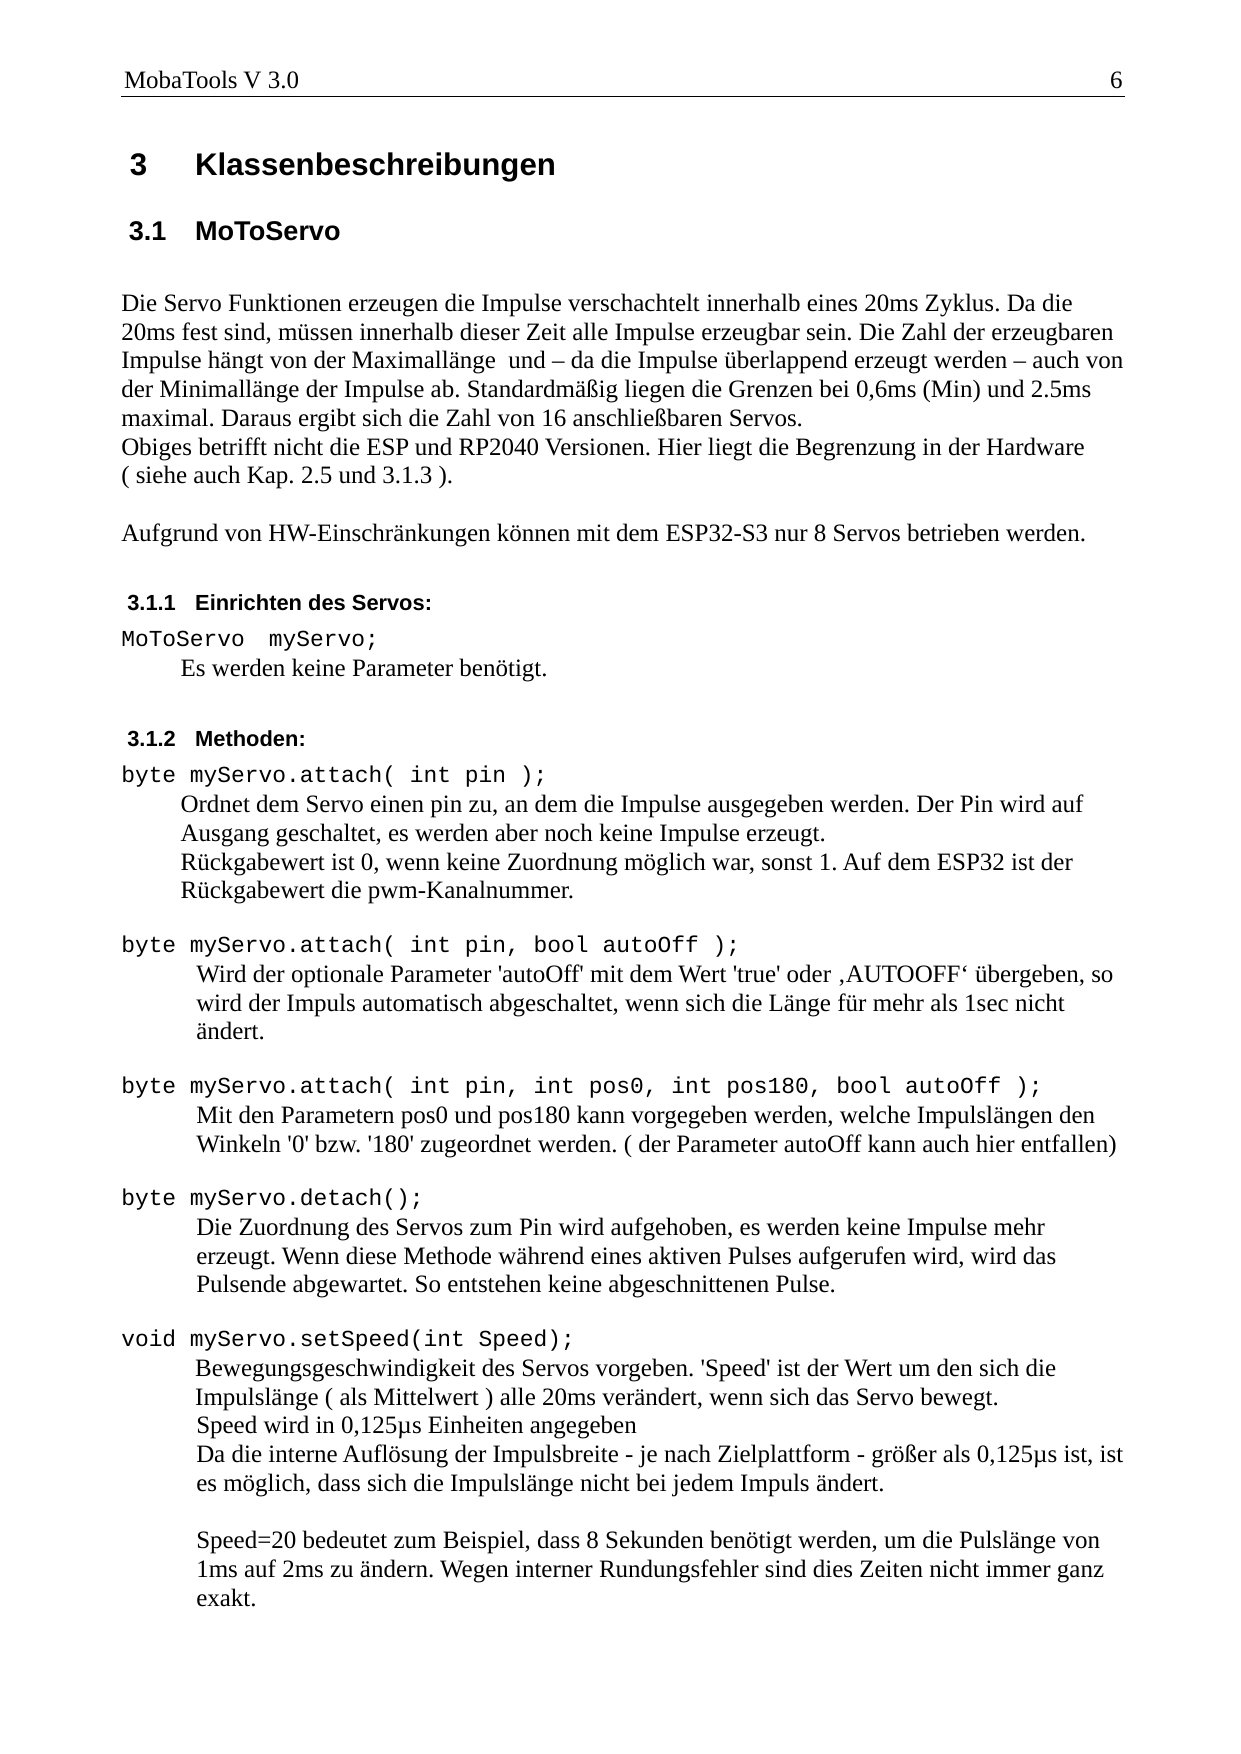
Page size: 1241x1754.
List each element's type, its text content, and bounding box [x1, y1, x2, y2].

text Die Servo Funktionen erzeugen die Impulse verschachtelt innerhalb eines 20ms Zyklus. Da die 20ms fest sind, müssen innerhalb dieser Zeit alle Impulse erzeugbar sein. Die Zahl der erzeugbaren Impulse hängt von der Maximallänge und – da die Impulse überlappend erzeugt werden – auch von der Minimallänge der Impulse ab. Standardmäßig liegen die Grenzen bei 0,6ms (Min) und 2.5ms maximal. Daraus ergibt sich die Zahl von 16 anschließbaren Servos. Obiges betrifft nicht die ESP und RP2040 Versionen. Hier liegt die Begrenzung in der Hardware ( siehe auch Kap. 2.5 und 3.1.3 ). [121, 288, 1125, 489]
text Mit den Parametern pos0 und pos180 kann vorgegeben werden, welche Impulslängen den Winkeln '0' bzw. '180' zugeordnet werden. ( der Parameter autoOff kann auch hier entfallen) [196, 1100, 1125, 1157]
text Bewegungsgeschwindigkeit des Servos vorgeben. 'Speed' ist der Wert um den sich die Impulslänge ( als Mittelwert ) alle 20ms verändert, wenn sich das Servo bewegt. [195, 1353, 1125, 1411]
text byte myServo.attach( int pin, int pos0, int pos180, bool autoOff ); [121, 1074, 1125, 1100]
text void myServo.setSpeed(int Speed); [121, 1327, 1125, 1353]
text Da die interne Auflösung der Impulsbreite - je nach Zielplattform - größer als 0,125µs ist, ist es möglich, dass sich die Impulslänge nicht bei jedem Impuls ändert. Speed=20 bedeutet zum Beispiel, dass 8 Sekunden benötigt werden, um die Pulslänge von 1ms auf 2ms zu ändern. Wegen interner Rundungsfehler sind dies Zeiten nicht immer ganz exakt. [196, 1439, 1125, 1612]
text Wird der optionale Parameter 'autoOff' mit dem Wert 'true' oder ‚AUTOOFF‘ übergeben, so wird der Impuls automatisch abgeschaltet, wenn sich die Länge für mehr als 1sec nicht ändert. [196, 959, 1125, 1045]
text byte myServo.attach( int pin, bool autoOff ); [121, 933, 1125, 959]
text MoToServo myServo; [121, 628, 1125, 653]
subtitle MoToServo [121, 215, 1125, 247]
subtitle Einrichten des Servos: [121, 590, 1125, 615]
text Die Zuordnung des Servos zum Pin wird aufgehoben, es werden keine Impulse mehr erzeugt. Wenn diese Methode während eines aktiven Pulses aufgerufen wird, wird das Pulsende abgewartet. So entstehen keine abgeschnittenen Pulse. [196, 1212, 1125, 1298]
subtitle Klassenbeschreibungen [121, 146, 1125, 182]
text byte myServo.attach( int pin ); [121, 763, 1125, 789]
text Speed wird in 0,125µs Einheiten angegeben [196, 1411, 1125, 1439]
text Aufgrund von HW-Einschränkungen können mit dem ESP32-S3 nur 8 Servos betrieben werden. [121, 518, 1125, 547]
subtitle Methoden: [121, 726, 1125, 751]
text Es werden keine Parameter benötigt. [180, 653, 1125, 682]
text byte myServo.detach(); [121, 1186, 1125, 1212]
text Rückgabewert ist 0, wenn keine Zuordnung möglich war, sonst 1. Auf dem ESP32 ist der Rückgabewert die pwm-Kanalnummer. [180, 847, 1125, 904]
text Ordnet dem Servo einen pin zu, an dem die Impulse ausgegeben werden. Der Pin wird auf Ausgang geschaltet, es werden aber noch keine Impulse erzeugt. [180, 789, 1125, 847]
